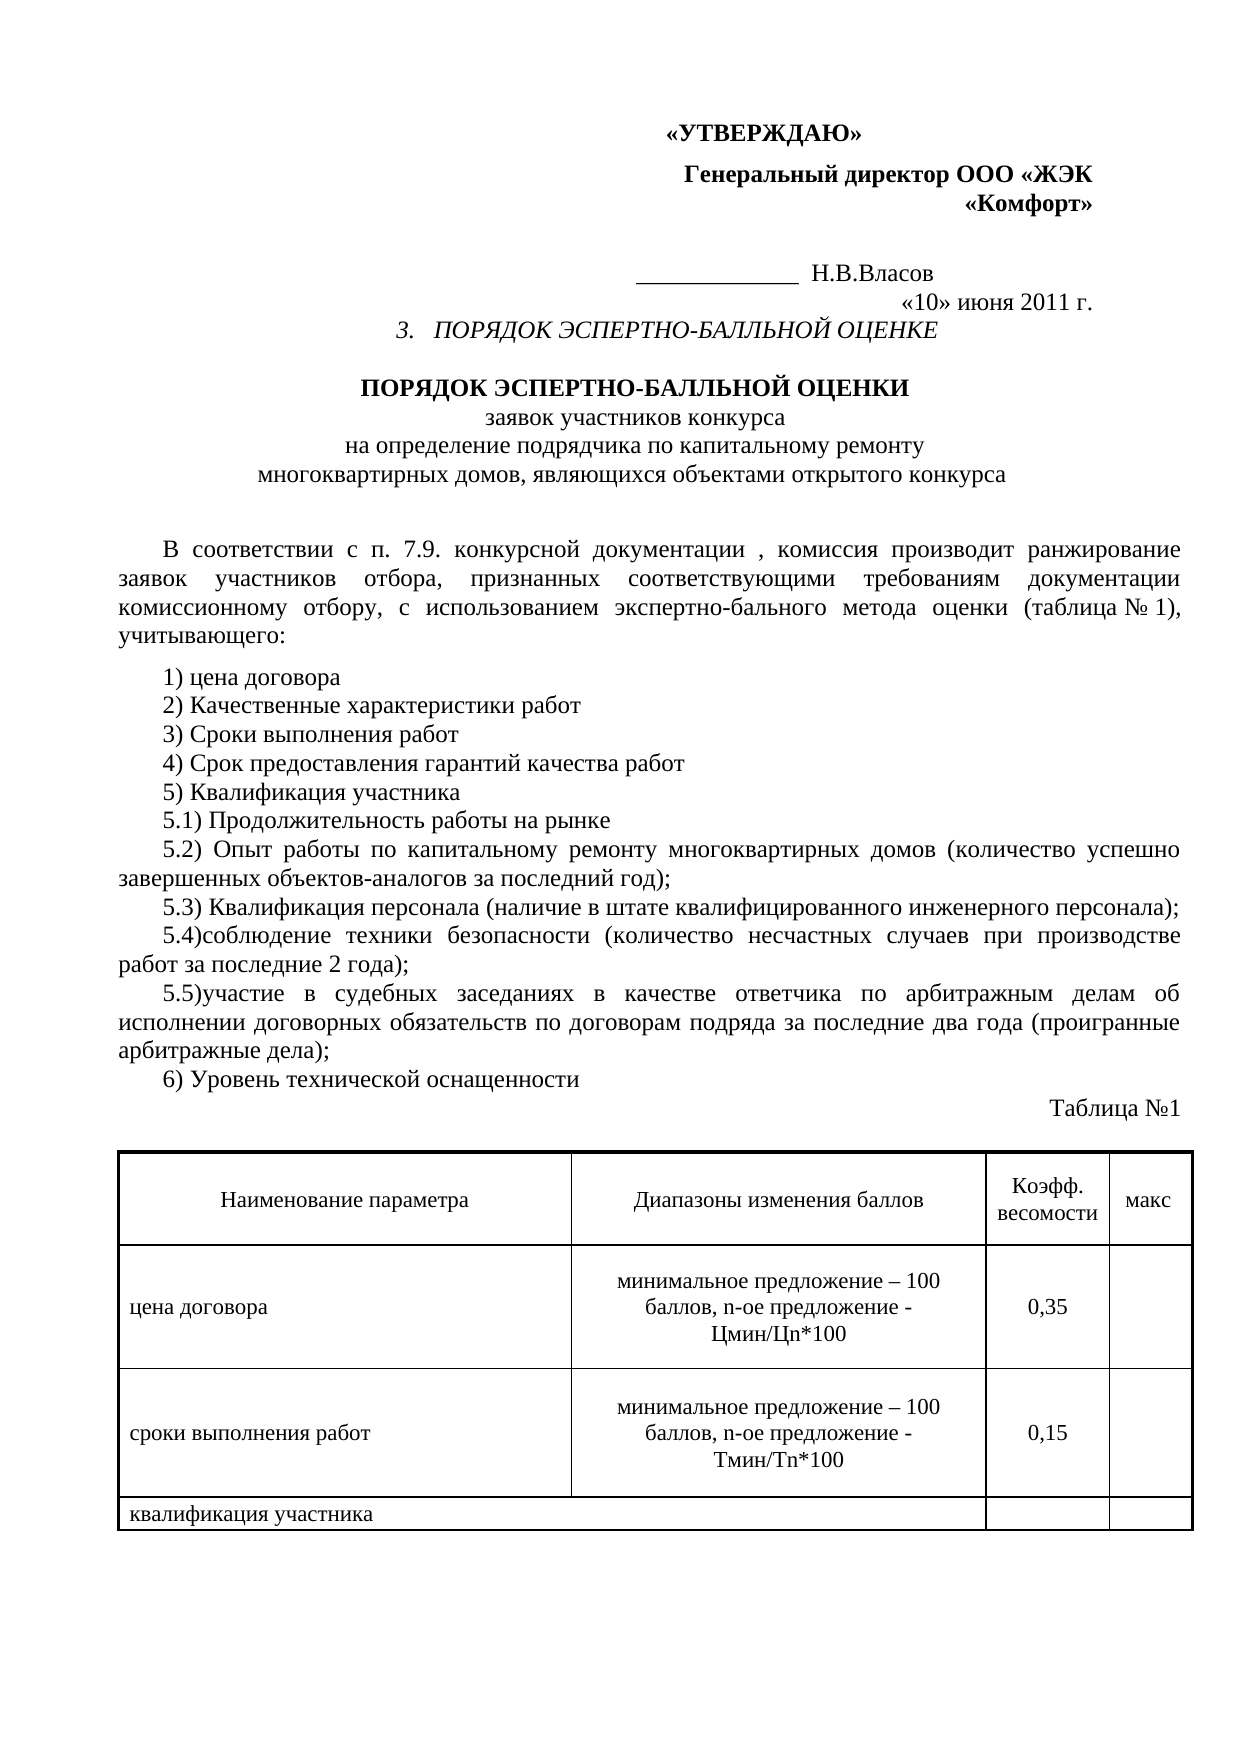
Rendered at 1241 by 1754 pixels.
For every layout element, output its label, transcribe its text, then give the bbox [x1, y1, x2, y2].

text ПОРЯДОК ЭСПЕРТНО-БАЛЛЬНОЙ ОЦЕНКИ [44, 373, 1181, 402]
table_cell [118, 159, 654, 229]
table_cell [987, 1498, 1109, 1529]
text 4) Срок предоставления гарантий качества работ [118, 748, 1181, 777]
table_cell Генеральный директор ООО «ЖЭК «Комфорт» [654, 159, 1207, 229]
table_header [118, 118, 654, 159]
table_header «УТВЕРЖДАЮ» [654, 118, 1207, 159]
table_header Наименование параметра [120, 1154, 571, 1244]
text 5.4)соблюдение техники безопасности (количество несчастных случаев при производстве работ за последние 2 года); [118, 920, 1181, 978]
table_cell [1110, 1246, 1191, 1368]
text Таблица №1 [118, 1093, 1181, 1122]
table_header Диапазоны изменения баллов [572, 1154, 985, 1244]
text 6) Уровень технической оснащенности [118, 1064, 1181, 1093]
text 5.2) Опыт работы по капитальному ремонту многоквартирных домов (количество успешно завершенных объектов-аналогов за последний год); [118, 834, 1181, 892]
text 1) цена договора [118, 662, 1181, 690]
table_cell [1110, 1498, 1191, 1529]
table_cell сроки выполнения работ [120, 1369, 571, 1496]
table_header Коэфф. весомости [987, 1154, 1109, 1244]
text 5) Квалификация участника [118, 777, 1181, 805]
text 5.5)участие в судебных заседаниях в качестве ответчика по арбитражным делам об исполнении договорных обязательств по договорам подряда за последние два года (проигранные арбитражные дела); [118, 978, 1181, 1064]
text на определение подрядчика по капитальному ремонту [44, 431, 1181, 459]
table_cell цена договора [120, 1246, 571, 1368]
table_cell минимальное предложение – 100 баллов, n-ое предложение - Тмин/Тn*100 [572, 1369, 985, 1496]
text 3) Сроки выполнения работ [118, 719, 1181, 748]
text В соответствии с п. 7.9. конкурсной документации , комиссия производит ранжирование заявок участников отбора, признанных соответствующими требованиям документации комиссионному отбору, с использованием экспертно-бального метода оценки (таблица № 1), учитывающего: [118, 534, 1181, 649]
text 2) Качественные характеристики работ [118, 690, 1181, 719]
text 5.3) Квалификация персонала (наличие в штате квалифицированного инженерного персонала); [118, 892, 1181, 920]
table_header макс [1110, 1154, 1191, 1244]
table_cell 0,15 [987, 1369, 1109, 1496]
text многоквартирных домов, являющихся объектами открытого конкурса [44, 459, 1181, 488]
table_cell квалификация участника [120, 1498, 985, 1529]
table_cell 0,35 [987, 1246, 1109, 1368]
text 5.1) Продолжительность работы на рынке [118, 805, 1181, 834]
table_cell [118, 287, 654, 316]
table_cell _____________ Н.В.Власов [654, 229, 1207, 287]
table_cell [1110, 1369, 1191, 1496]
table_cell «10» июня 2011 г. [654, 287, 1207, 316]
list ПОРЯДОК ЭСПЕРТНО-БАЛЛЬНОЙ ОЦЕНКЕ [156, 316, 1181, 344]
table_cell [118, 229, 654, 287]
text заявок участников конкурса [44, 402, 1181, 431]
table_cell минимальное предложение – 100 баллов, n-ое предложение - Цмин/Цn*100 [572, 1246, 985, 1368]
